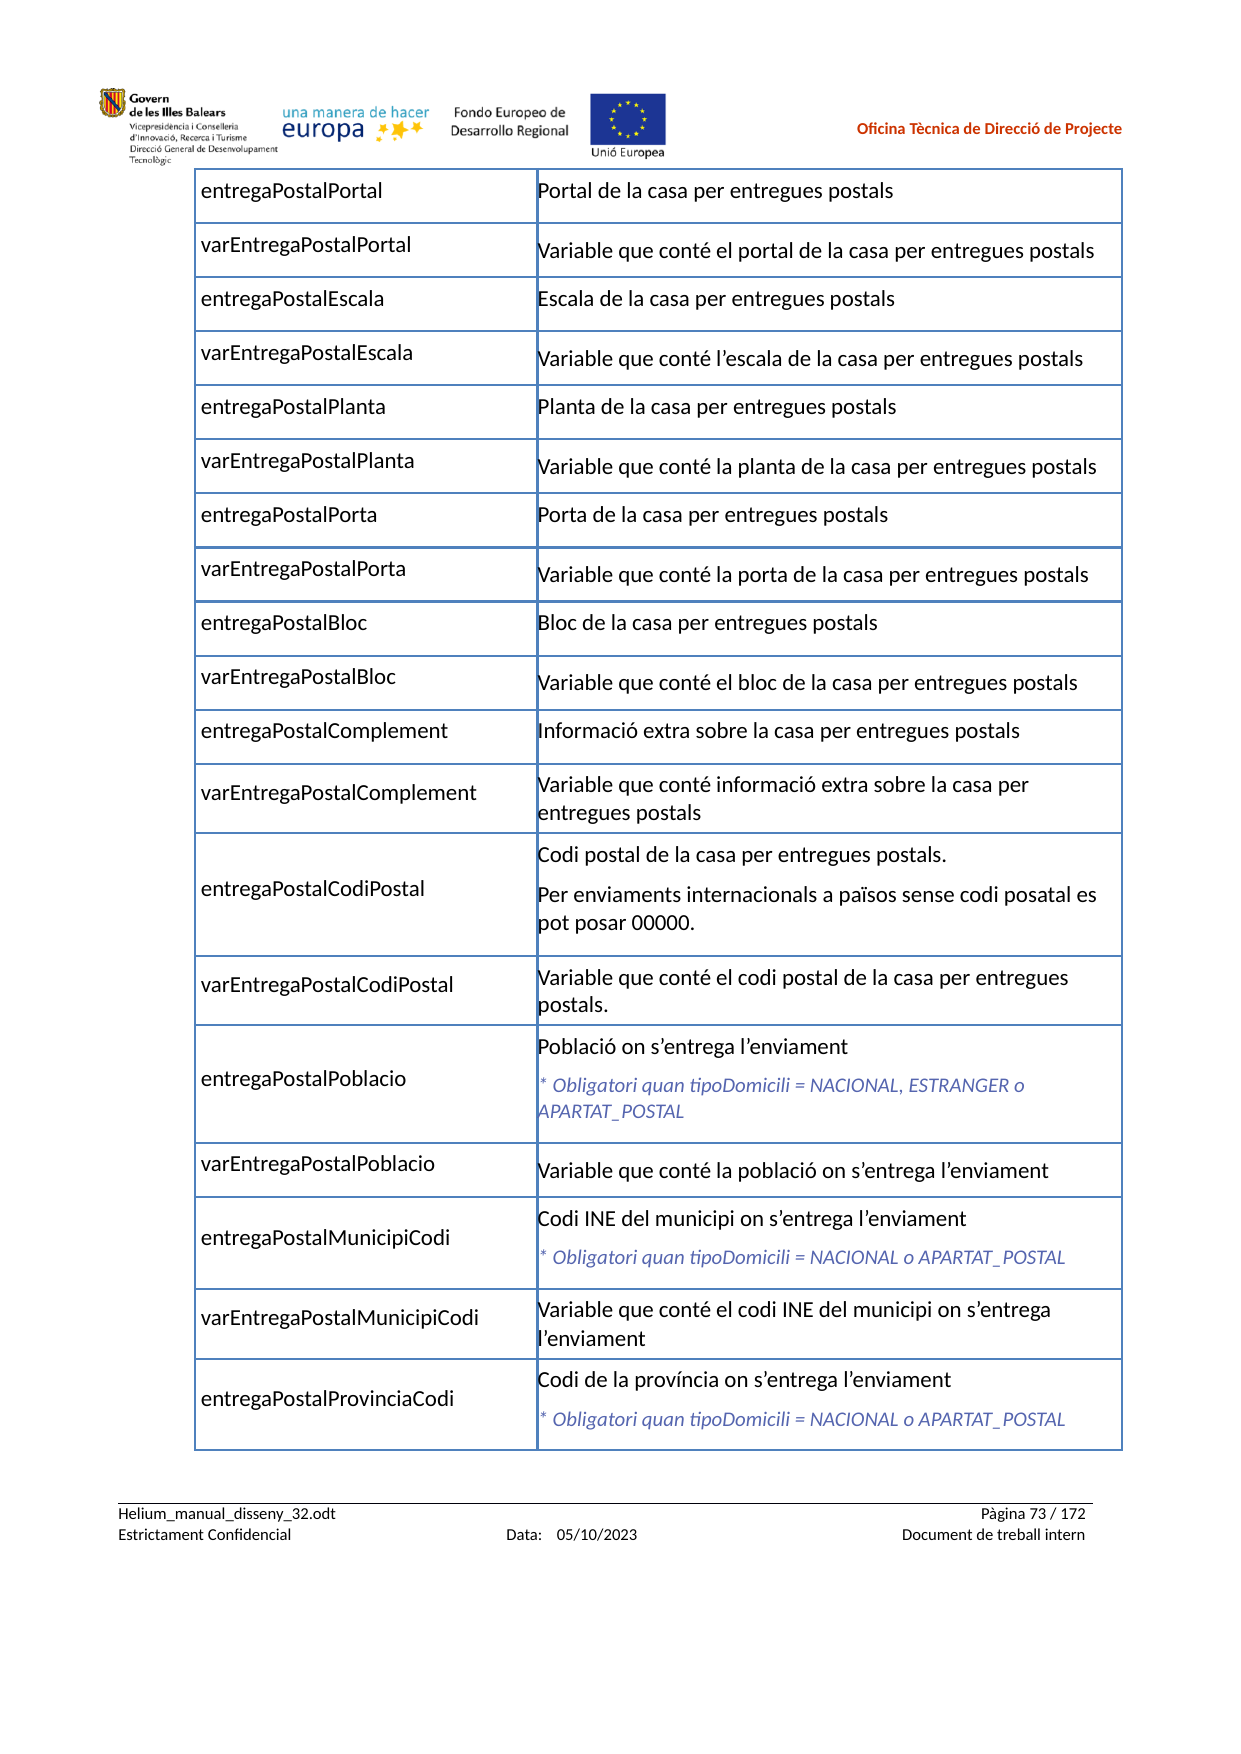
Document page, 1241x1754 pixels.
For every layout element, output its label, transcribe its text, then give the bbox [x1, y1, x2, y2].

table_cell entregaPostalCodiPostal [196, 834, 536, 955]
table_cell Portal de la casa per entregues postals [539, 170, 1121, 222]
table_cell entregaPostalPlanta [196, 386, 536, 438]
table_cell Variable que conté l’escala de la casa per entregues postals [539, 332, 1121, 384]
table_cell Variable que conté el portal de la casa per entregues postals [539, 224, 1121, 276]
table_cell varEntregaPostalPortal [196, 224, 536, 276]
table_cell varEntregaPostalCodiPostal [196, 957, 536, 1024]
table_cell Variable que conté el codi INE del municipi on s’entrega l’enviament [539, 1290, 1121, 1357]
table_cell varEntregaPostalPorta [196, 549, 536, 600]
table_cell varEntregaPostalBloc [196, 657, 536, 708]
table_cell entregaPostalEscala [196, 278, 536, 330]
table_cell Bloc de la casa per entregues postals [539, 603, 1121, 654]
picture [99, 87, 668, 166]
table_cell entregaPostalPoblacio [196, 1026, 536, 1142]
table_cell Planta de la casa per entregues postals [539, 386, 1121, 438]
table_cell entregaPostalComplement [196, 711, 536, 763]
table_cell Variable que conté la població on s’entrega l’enviament [539, 1144, 1121, 1196]
table_cell Informació extra sobre la casa per entregues postals [539, 711, 1121, 763]
table_cell varEntregaPostalComplement [196, 765, 536, 832]
table_cell Variable que conté el bloc de la casa per entregues postals [539, 657, 1121, 708]
table_cell Escala de la casa per entregues postals [539, 278, 1121, 330]
table_cell entregaPostalPortal [196, 170, 536, 222]
table_cell entregaPostalBloc [196, 603, 536, 654]
table_cell Variable que conté la planta de la casa per entregues postals [539, 440, 1121, 492]
table_cell Variable que conté informació extra sobre la casa per entregues postals [539, 765, 1121, 832]
table_cell Porta de la casa per entregues postals [539, 494, 1121, 546]
table_cell Codi de la província on s’entrega l’enviament * Obligatori quan tipoDomicili = NACIONAL o APARTAT_POSTAL [539, 1360, 1121, 1449]
table_cell Codi INE del municipi on s’entrega l’enviament * Obligatori quan tipoDomicili = NACIONAL o APARTAT_POSTAL [539, 1198, 1121, 1288]
table_cell entregaPostalMunicipiCodi [196, 1198, 536, 1288]
table_cell varEntregaPostalMunicipiCodi [196, 1290, 536, 1357]
table_cell Variable que conté el codi postal de la casa per entregues postals. [539, 957, 1121, 1024]
table_cell Codi postal de la casa per entregues postals. Per enviaments internacionals a països sense codi posatal es pot posar 00000. [539, 834, 1121, 955]
table_cell varEntregaPostalPoblacio [196, 1144, 536, 1196]
table_cell Població on s’entrega l’enviament * Obligatori quan tipoDomicili = NACIONAL, ESTRANGER o APARTAT_POSTAL [539, 1026, 1121, 1142]
table_cell entregaPostalPorta [196, 494, 536, 546]
table_cell varEntregaPostalEscala [196, 332, 536, 384]
table_cell varEntregaPostalPlanta [196, 440, 536, 492]
table_cell entregaPostalProvinciaCodi [196, 1360, 536, 1449]
table_cell Variable que conté la porta de la casa per entregues postals [539, 549, 1121, 600]
